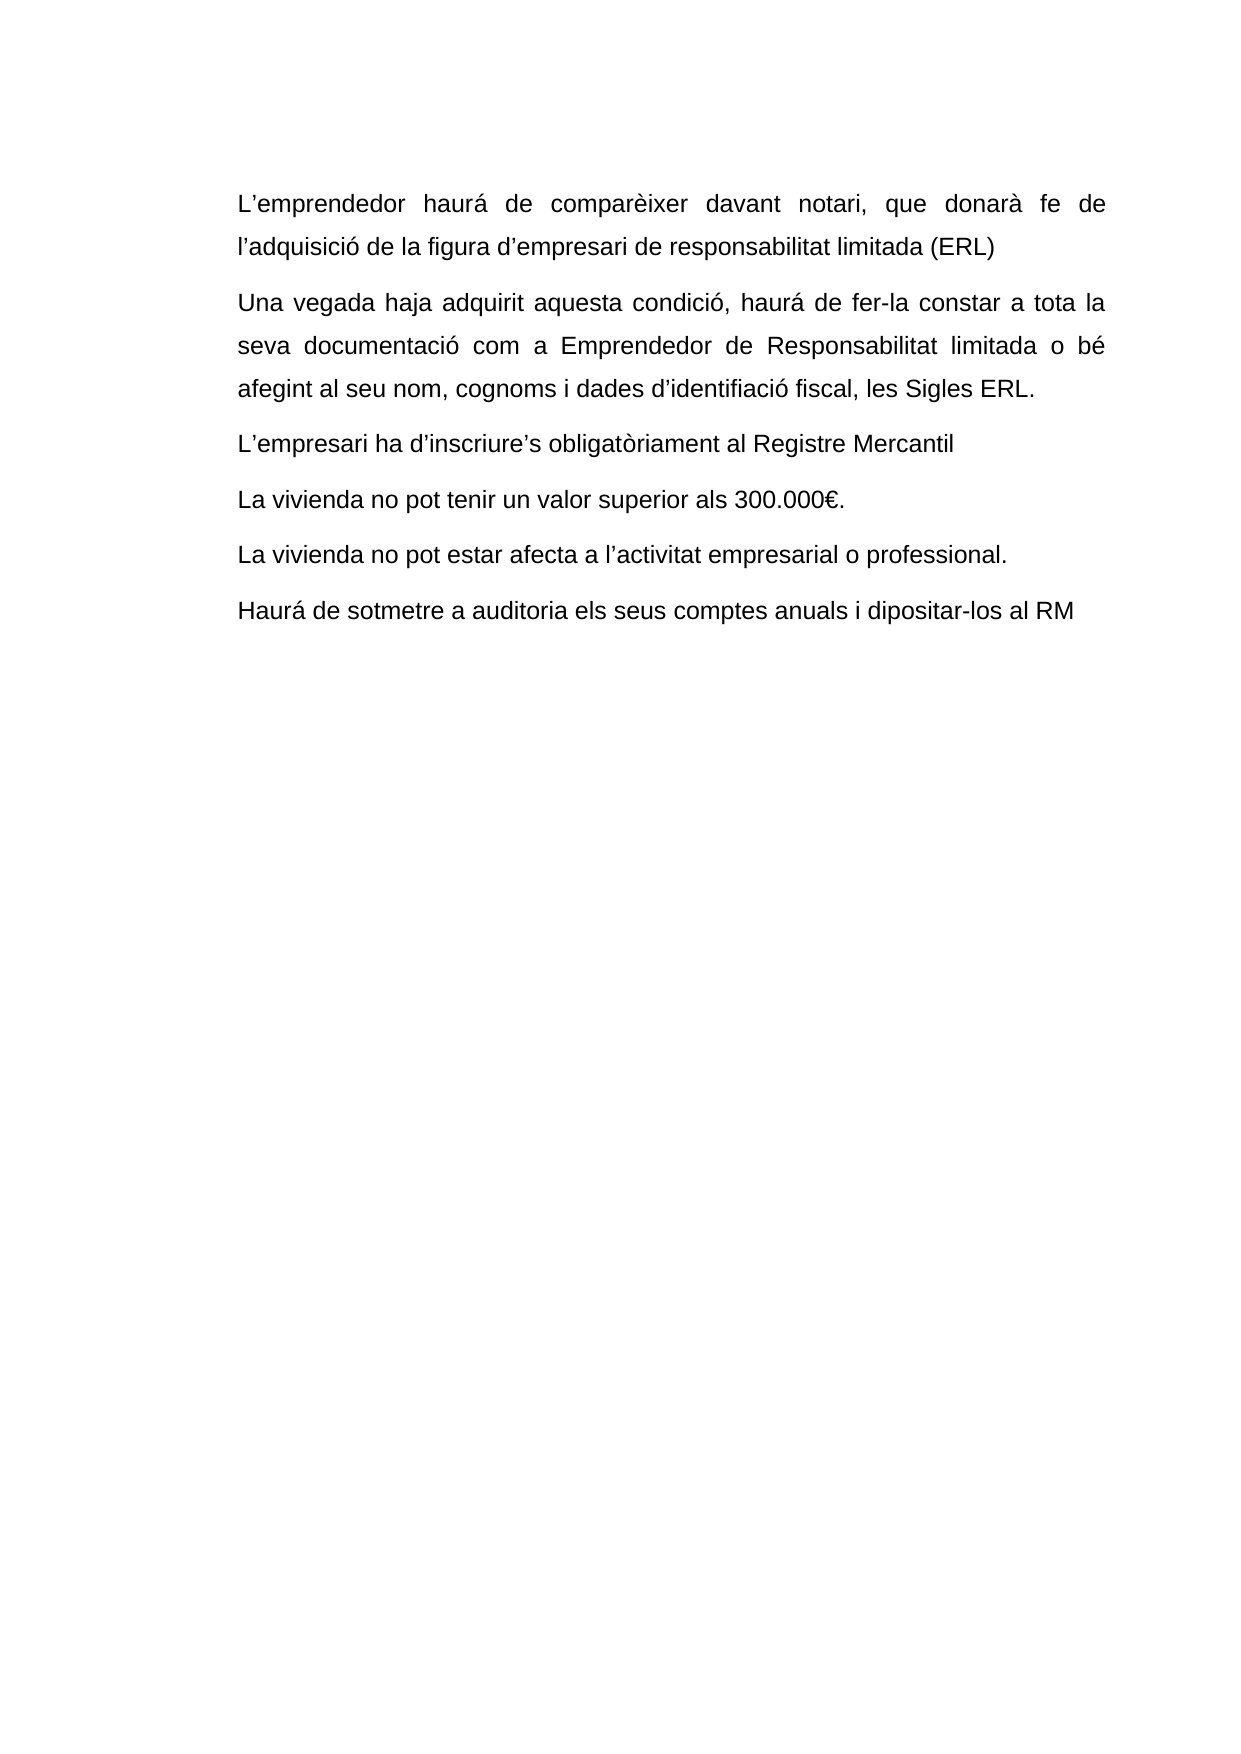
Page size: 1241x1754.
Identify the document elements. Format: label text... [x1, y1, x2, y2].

list La vivienda no pot tenir un valor superior als 300.000€. [200, 485, 1107, 514]
list Una vegada haja adquirit aquesta condició, haurá de fer-la constar a tota la seva documentació com a Emprendedor de Responsabilitat limitada o bé afegint al seu nom, cognoms i dades d’identifiació fiscal, les Sigles ERL. [200, 288, 1107, 403]
list L’empresari ha d’inscriure’s obligatòriament al Registre Mercantil [200, 429, 1107, 458]
list La vivienda no pot estar afecta a l’activitat empresarial o professional. [200, 541, 1107, 569]
list L’emprendedor haurá de comparèixer davant notari, que donarà fe de l’adquisició de la figura d’empresari de responsabilitat limitada (ERL) [200, 189, 1107, 261]
list Haurá de sotmetre a auditoria els seus comptes anuals i dipositar-los al RM [200, 596, 1107, 625]
